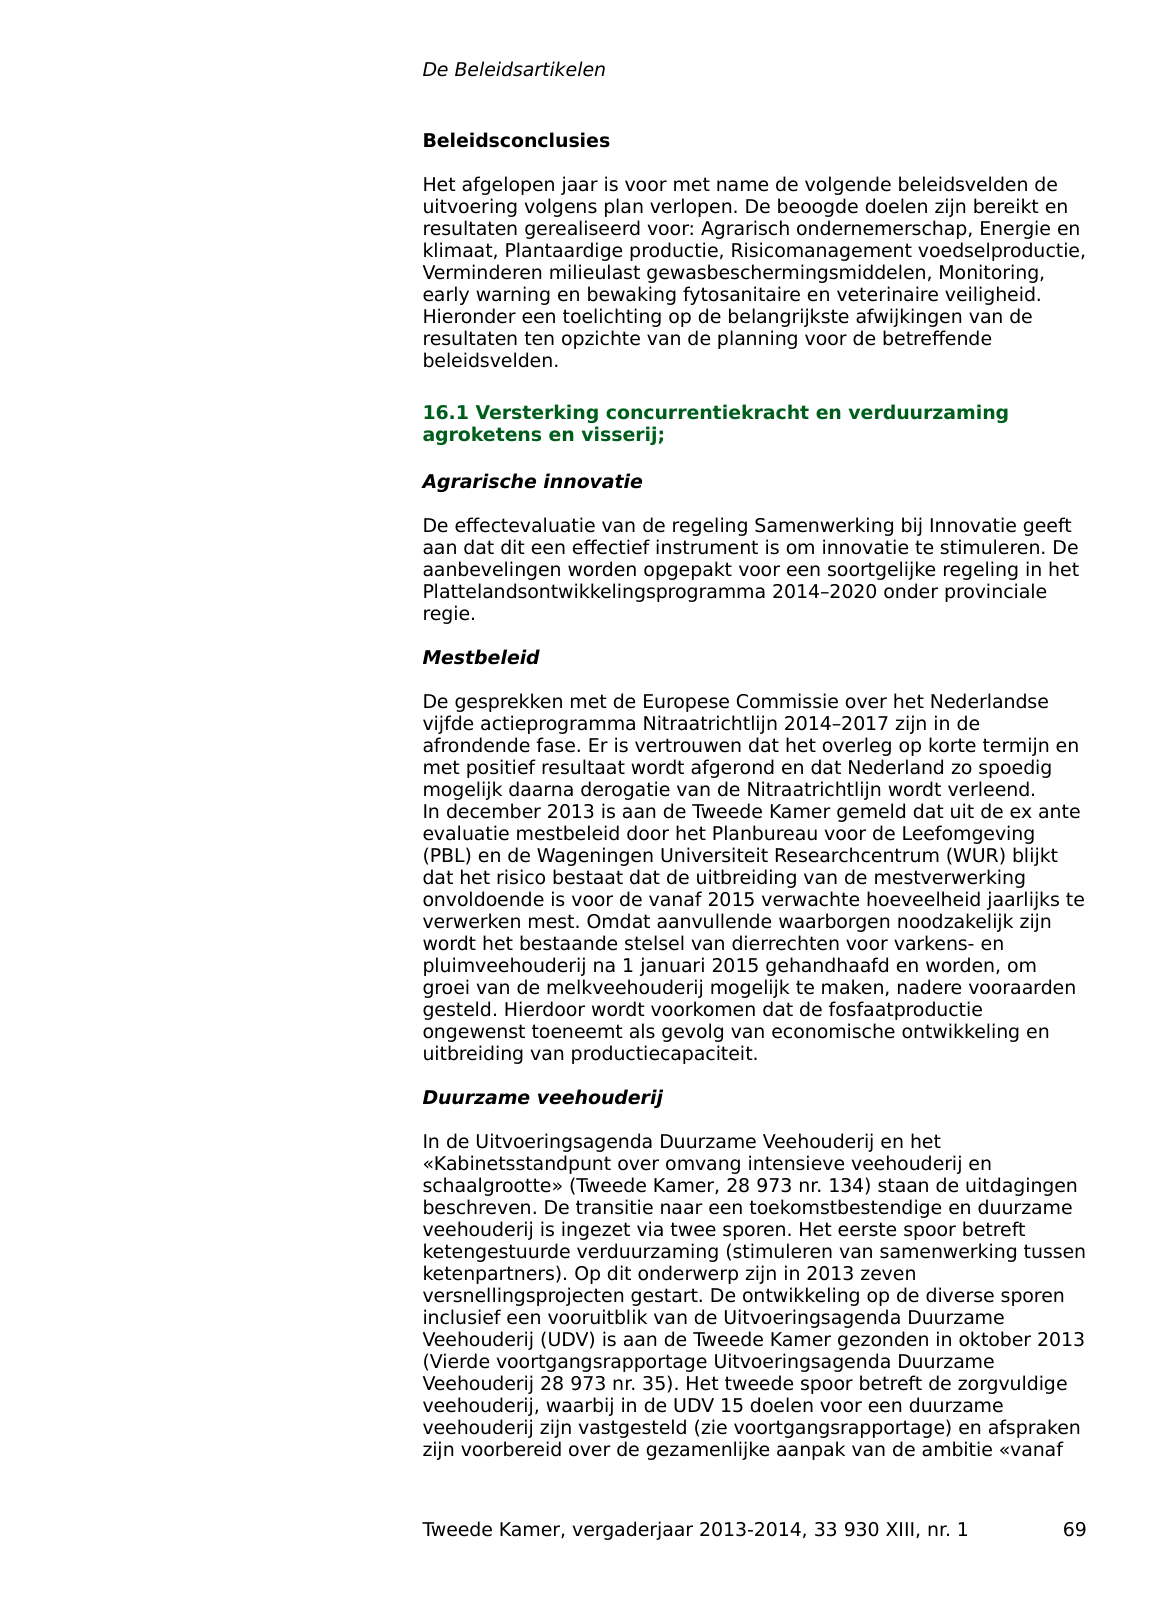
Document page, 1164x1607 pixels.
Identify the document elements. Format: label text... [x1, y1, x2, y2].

subtitle Duurzame veehouderij [422, 1087, 1087, 1109]
text Het afgelopen jaar is voor met name de volgende beleidsvelden de uitvoering volgens plan verlopen. De beoogde doelen zijn bereikt en resultaten gerealiseerd voor: Agrarisch ondernemerschap, Energie en klimaat, Plantaardige productie, Risicomanagement voedselproductie, Verminderen milieulast gewasbeschermingsmiddelen, Monitoring, early warning en bewaking fytosanitaire en veterinaire veiligheid. [422, 174, 1087, 306]
subtitle Agrarische innovatie [422, 471, 1087, 493]
subtitle Mestbeleid [422, 647, 1087, 669]
text In december 2013 is aan de Tweede Kamer gemeld dat uit de ex ante evaluatie mestbeleid door het Planbureau voor de Leefomgeving (PBL) en de Wageningen Universiteit Researchcentrum (WUR) blijkt dat het risico bestaat dat de uitbreiding van de mestverwerking onvoldoende is voor de vanaf 2015 verwachte hoeveelheid jaarlijks te verwerken mest. Omdat aanvullende waarborgen noodzakelijk zijn wordt het bestaande stelsel van dierrechten voor varkens- en pluimveehouderij na 1 januari 2015 gehandhaafd en worden, om groei van de melkveehouderij mogelijk te maken, nadere vooraarden gesteld. Hierdoor wordt voorkomen dat de fosfaatproductie ongewenst toeneemt als gevolg van economische ontwikkeling en uitbreiding van productiecapaciteit. [422, 801, 1087, 1065]
text De effectevaluatie van de regeling Samenwerking bij Innovatie geeft aan dat dit een effectief instrument is om innovatie te stimuleren. De aanbevelingen worden opgepakt voor een soortgelijke regeling in het Plattelandsontwikkelingsprogramma 2014–2020 onder provinciale regie. [422, 515, 1087, 625]
text De gesprekken met de Europese Commissie over het Nederlandse vijfde actieprogramma Nitraatrichtlijn 2014–2017 zijn in de afrondende fase. Er is vertrouwen dat het overleg op korte termijn en met positief resultaat wordt afgerond en dat Nederland zo spoedig mogelijk daarna derogatie van de Nitraatrichtlijn wordt verleend. [422, 691, 1087, 801]
text Hieronder een toelichting op de belangrijkste afwijkingen van de resultaten ten opzichte van de planning voor de betreffende beleidsvelden. [422, 306, 1087, 372]
subtitle Beleidsconclusies [422, 130, 1087, 152]
subtitle 16.1 Versterking concurrentiekracht en verduurzaming agroketens en visserij; [422, 402, 1087, 446]
text In de Uitvoeringsagenda Duurzame Veehouderij en het «Kabinetsstandpunt over omvang intensieve veehouderij en schaalgrootte» (Tweede Kamer, 28 973 nr. 134) staan de uitdagingen beschreven. De transitie naar een toekomstbestendige en duurzame veehouderij is ingezet via twee sporen. Het eerste spoor betreft ketengestuurde verduurzaming (stimuleren van samenwerking tussen ketenpartners). Op dit onderwerp zijn in 2013 zeven versnellingsprojecten gestart. De ontwikkeling op de diverse sporen inclusief een vooruitblik van de Uitvoeringsagenda Duurzame Veehouderij (UDV) is aan de Tweede Kamer gezonden in oktober 2013 (Vierde voortgangsrapportage Uitvoeringsagenda Duurzame Veehouderij 28 973 nr. 35). Het tweede spoor betreft de zorgvuldige veehouderij, waarbij in de UDV 15 doelen voor een duurzame veehouderij zijn vastgesteld (zie voortgangsrapportage) en afspraken zijn voorbereid over de gezamenlijke aanpak van de ambitie «vanaf [422, 1131, 1087, 1461]
